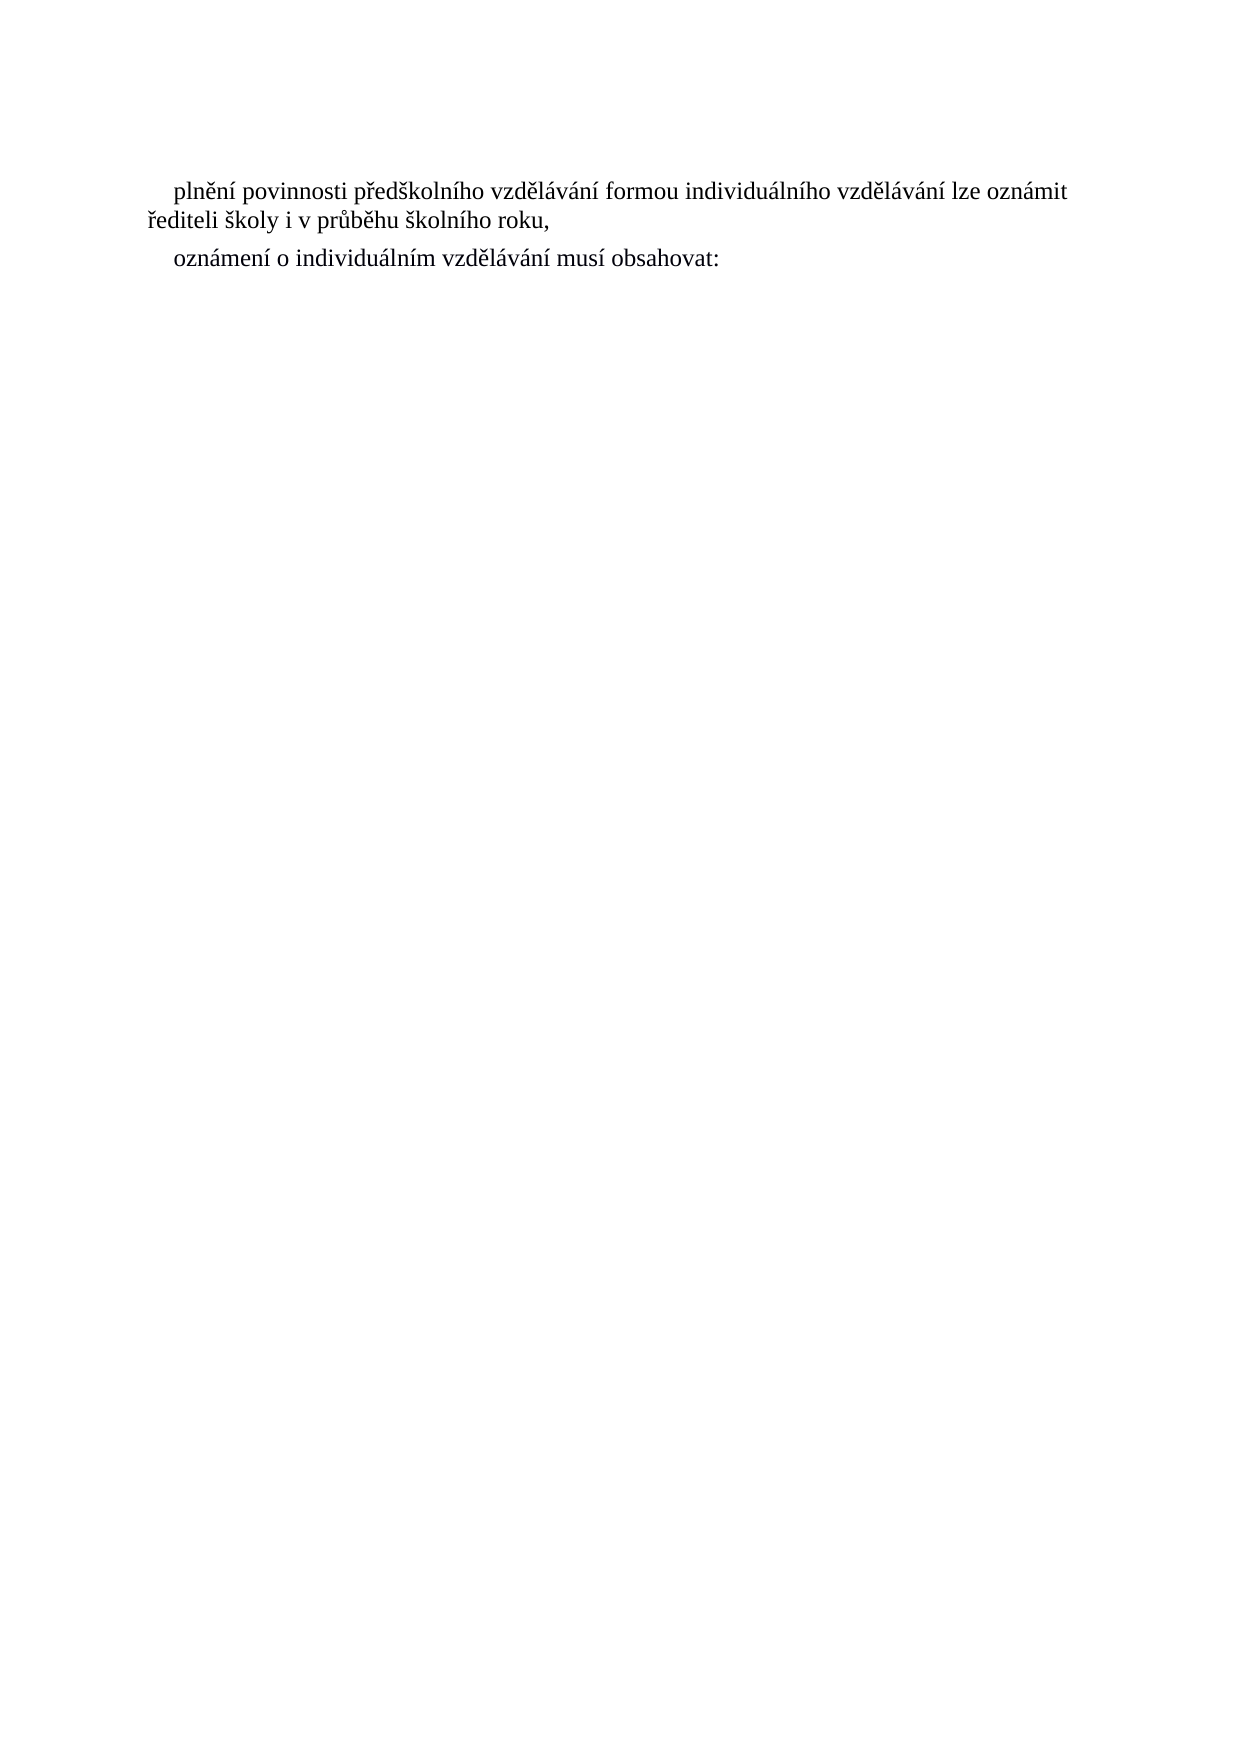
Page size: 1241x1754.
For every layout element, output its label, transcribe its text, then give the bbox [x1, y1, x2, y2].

text  oznámení o individuálním vzdělávání musí obsahovat: [148, 243, 1093, 271]
text  plnění povinnosti předškolního vzdělávání formou individuálního vzdělávání lze oznámit řediteli školy i v průběhu školního roku, [148, 176, 1093, 234]
